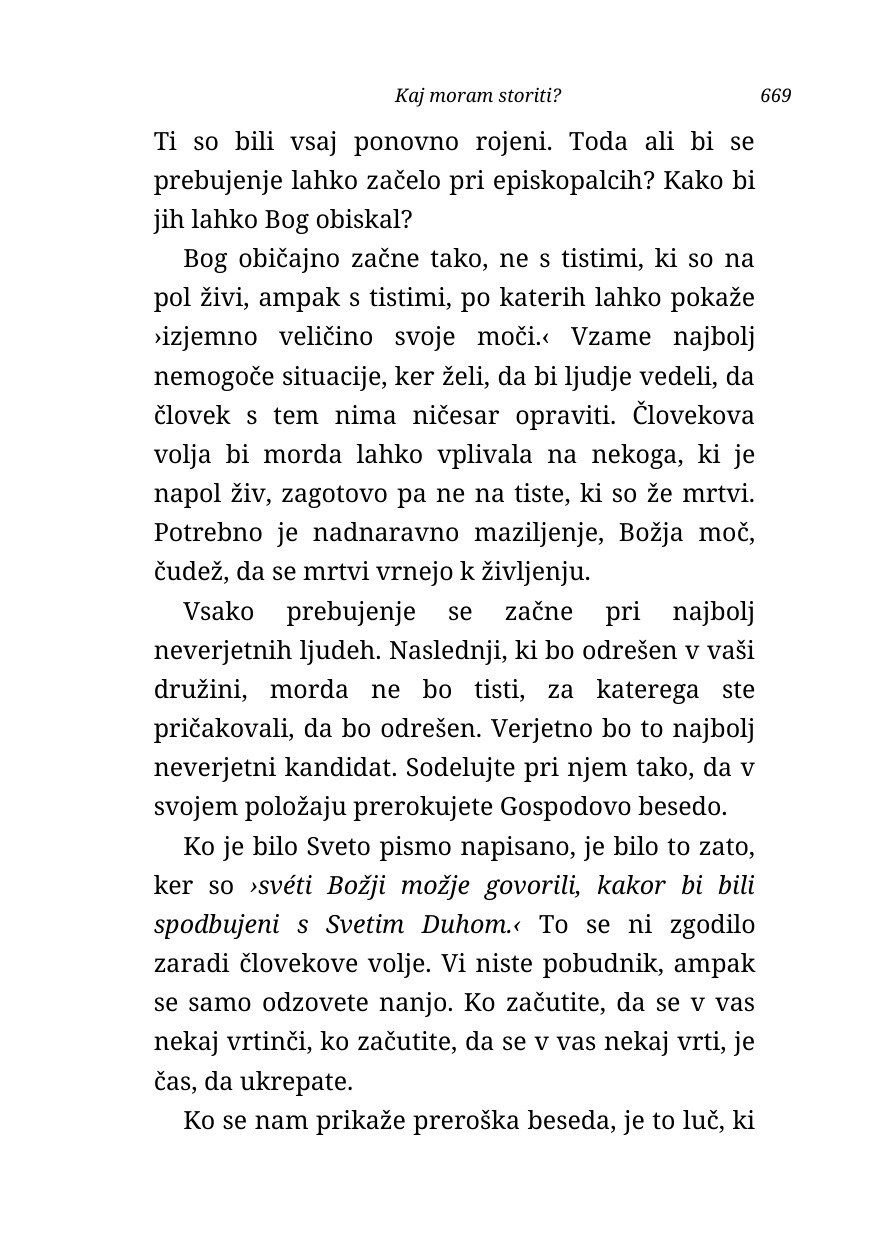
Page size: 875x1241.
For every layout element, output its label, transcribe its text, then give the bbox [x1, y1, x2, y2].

text Vsako prebujenje se začne pri najbolj neverjetnih ljudeh. Naslednji, ki bo odrešen v vaši družini, morda ne bo tisti, za katerega ste pričakovali, da bo odrešen. Verjetno bo to najbolj neverjetni kandidat. Sodelujte pri njem tako, da v svojem položaju prerokujete Gospodovo besedo. [153, 593, 756, 823]
text Ko je bilo Sveto pismo napisano, je bilo to zato, ker so ›svéti Božji možje govorili, kakor bi bili spodbujeni s Svetim Duhom.‹ To se ni zgodilo zaradi človekove volje. Vi niste pobudnik, ampak se samo odzovete nanjo. Ko začutite, da se v vas nekaj vrtinči, ko začutite, da se v vas nekaj vrti, je čas, da ukrepate. [153, 828, 756, 1097]
text Ti so bili vsaj ponovno rojeni. Toda ali bi se prebujenje lahko začelo pri episkopalcih? Kako bi jih lahko Bog obiskal? [153, 123, 756, 236]
text Ko se nam prikaže preroška beseda, je to luč, ki [153, 1102, 756, 1136]
text Bog običajno začne tako, ne s tistimi, ki so na pol živi, ampak s tistimi, po katerih lahko pokaže ›izjemno veličino svoje moči.‹ Vzame najbolj nemogoče situacije, ker želi, da bi ljudje vedeli, da človek s tem nima ničesar opraviti. Človekova volja bi morda lahko vplivala na nekoga, ki je napol živ, zagotovo pa ne na tiste, ki so že mrtvi. Potrebno je nadnaravno maziljenje, Božja moč, čudež, da se mrtvi vrnejo k življenju. [153, 241, 756, 588]
